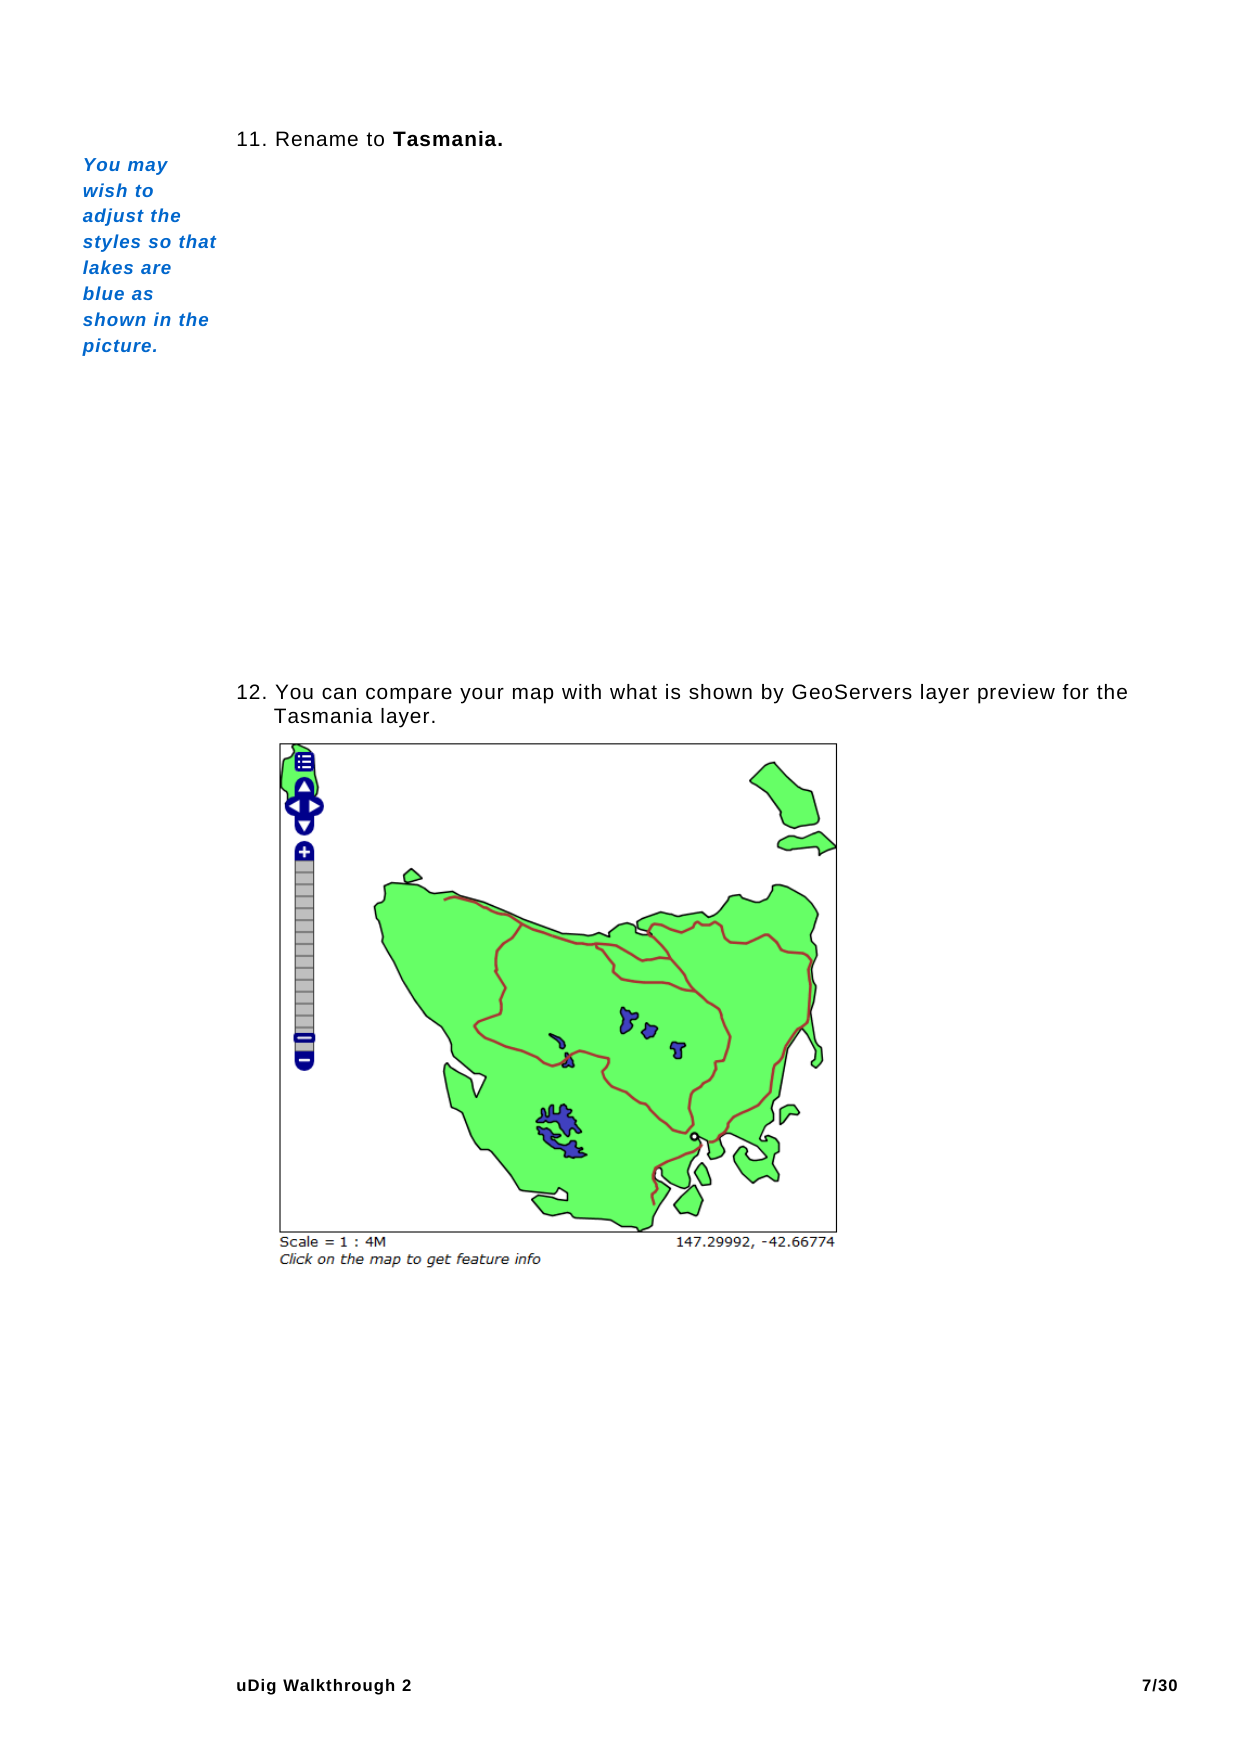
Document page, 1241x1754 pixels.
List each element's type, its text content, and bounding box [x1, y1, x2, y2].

list Rename to Tasmania. [236, 126, 1181, 150]
list You can compare your map with what is shown by GeoServers layer preview for the Tasmania layer. [236, 680, 1181, 1300]
list You may wish to adjust the styles so that lakes are blue as shown in the picture. [83, 153, 218, 356]
picture [273, 739, 849, 1289]
